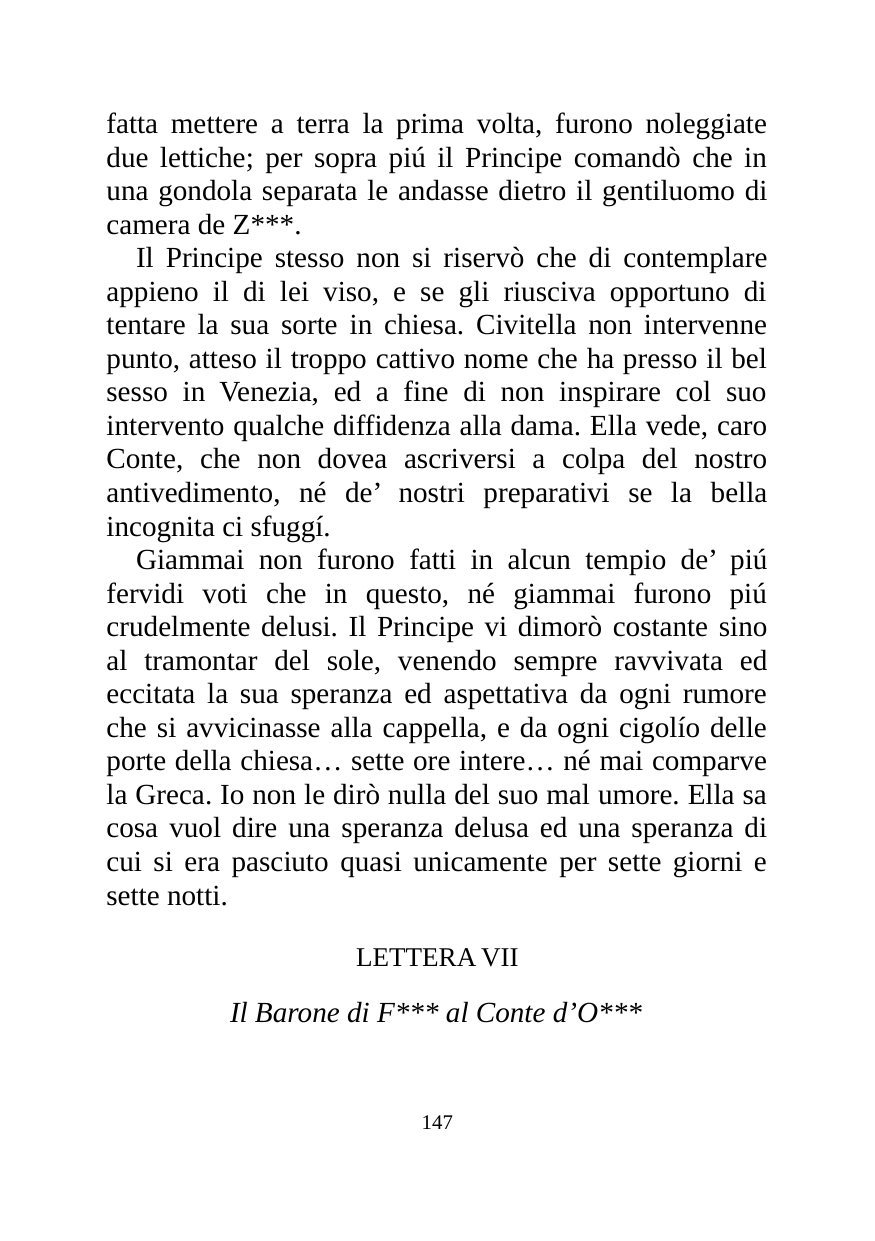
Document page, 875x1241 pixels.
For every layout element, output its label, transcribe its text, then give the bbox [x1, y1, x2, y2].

text LETTERA VII [106, 941, 768, 972]
text fatta mettere a terra la prima volta, furono noleggiate due lettiche; per sopra piú il Principe comandò che in una gondola separata le andasse dietro il gentiluomo di camera de Z***. [106, 106, 768, 240]
text Giammai non furono fatti in alcun tempio de’ piú fervidi voti che in questo, né giammai furono piú crudelmente delusi. Il Principe vi dimorò costante sino al tramontar del sole, venendo sempre ravvivata ed eccitata la sua speranza ed aspettativa da ogni rumore che si avvicinasse alla cappella, e da ogni cigolío delle porte della chiesa… sette ore intere… né mai comparve la Greca. Io non le dirò nulla del suo mal umore. Ella sa cosa vuol dire una speranza delusa ed una speranza di cui si era pasciuto quasi unicamente per sette giorni e sette notti. [106, 542, 768, 911]
text Il Principe stesso non si riservò che di contemplare appieno il di lei viso, e se gli riusciva opportuno di tentare la sua sorte in chiesa. Civitella non intervenne punto, atteso il troppo cattivo nome che ha presso il bel sesso in Venezia, ed a fine di non inspirare col suo intervento qualche diffidenza alla dama. Ella vede, caro Conte, che non dovea ascriversi a colpa del nostro antivedimento, né de’ nostri preparativi se la bella incognita ci sfuggí. [106, 240, 768, 542]
text Il Barone di F*** al Conte d’O*** [106, 995, 768, 1029]
